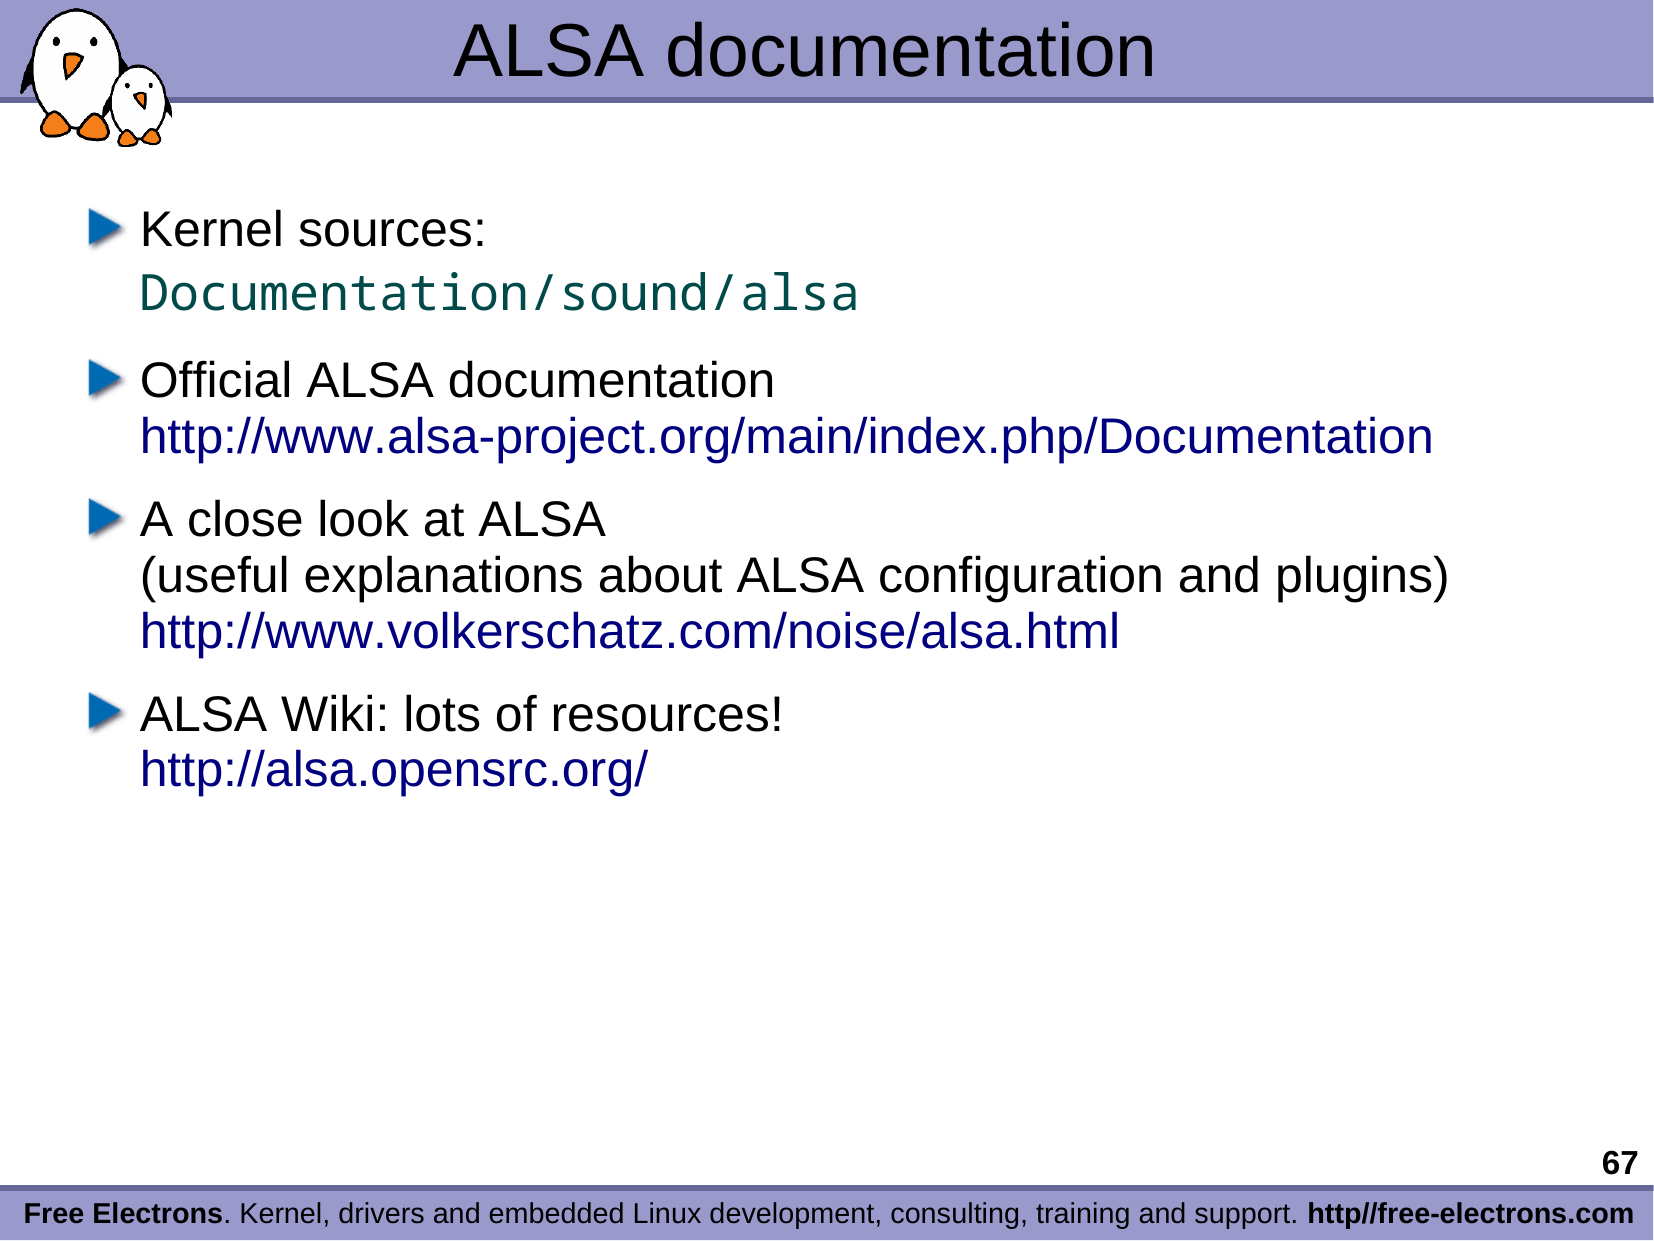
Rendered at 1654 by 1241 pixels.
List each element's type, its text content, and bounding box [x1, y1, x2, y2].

list Kernel sources: Documentation/sound/alsa Official ALSA documentation http://www.alsa-project.org/main/index.php/Documentation A close look at ALSA (useful explanations about ALSA configuration and plugins) http://www.volkerschatz.com/noise/alsa.html ALSA Wiki: lots of resources! http://alsa.opensrc.org/ [68, 201, 1592, 1118]
picture [20, 8, 172, 147]
title ALSA documentation [60, 0, 1551, 101]
